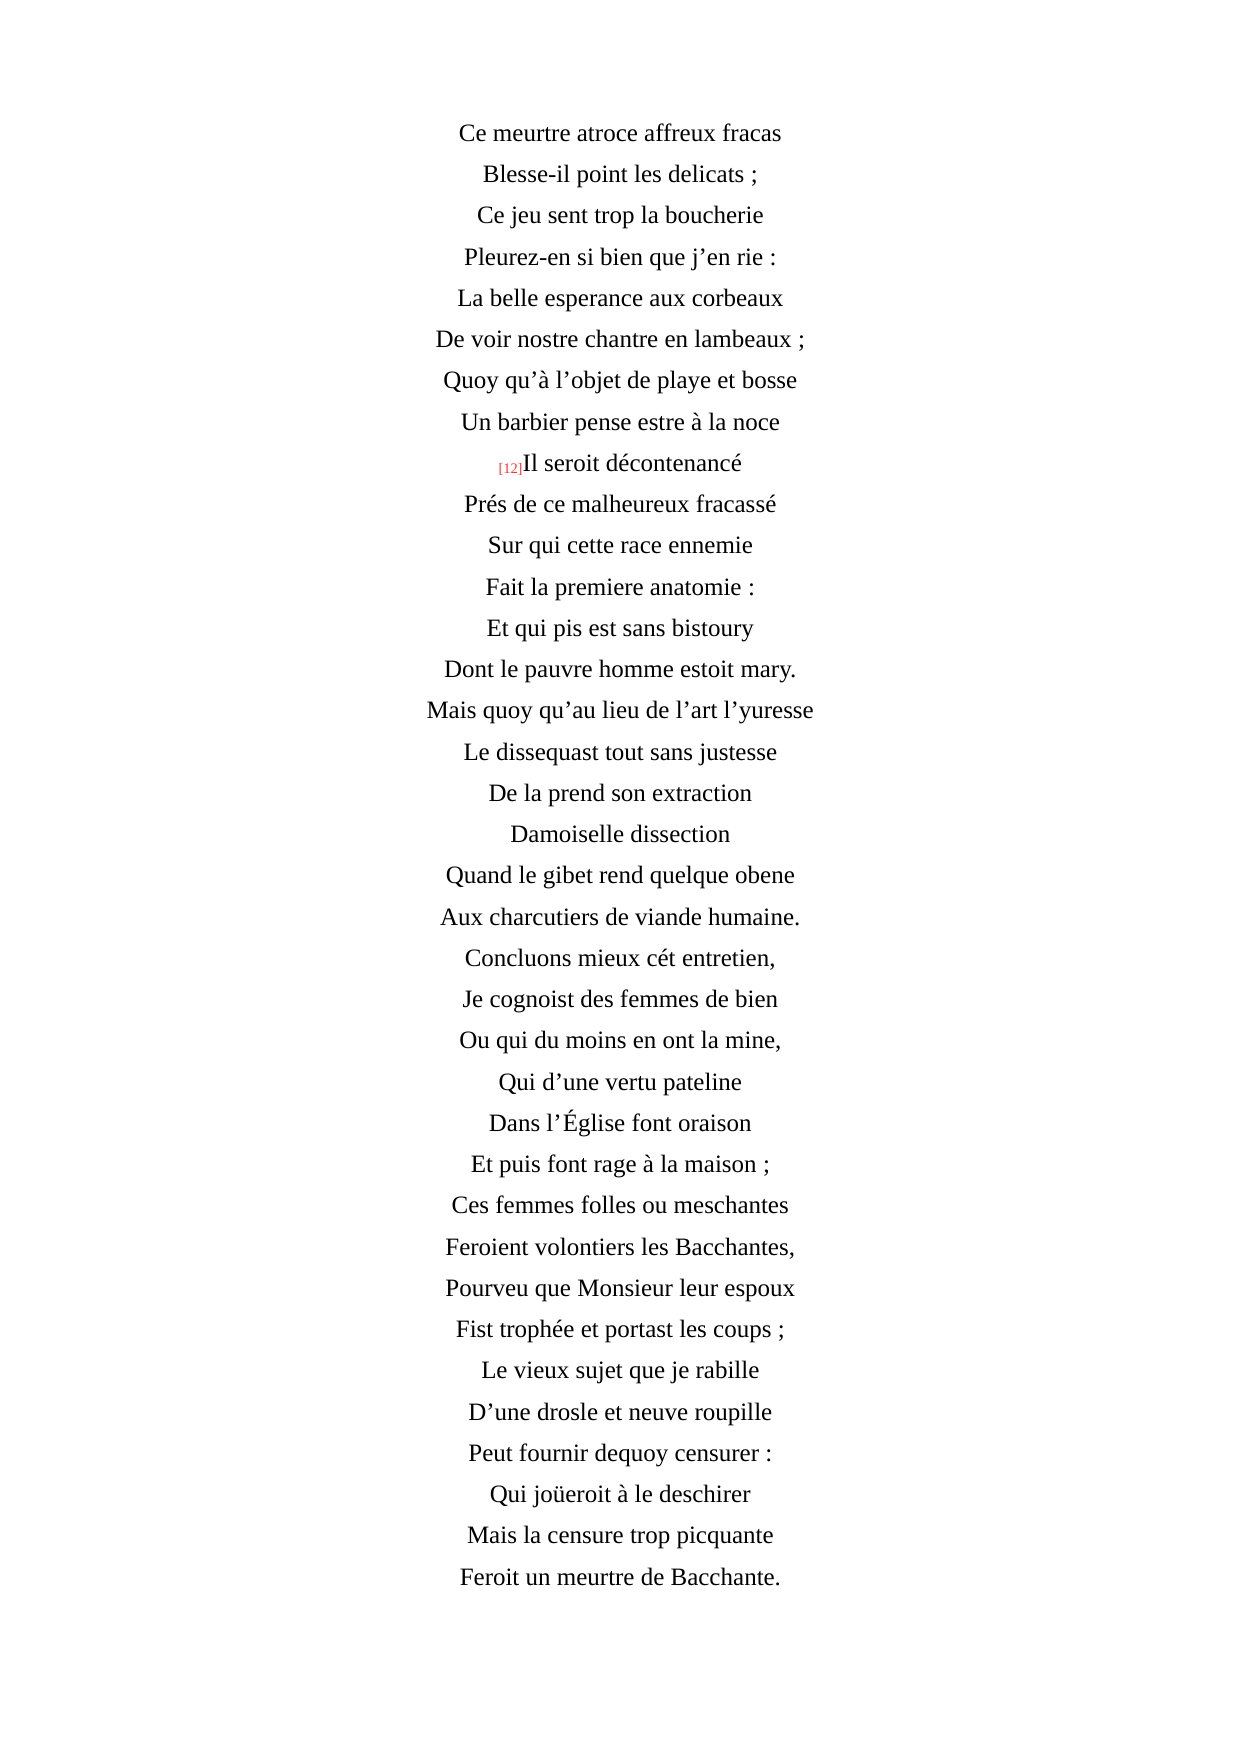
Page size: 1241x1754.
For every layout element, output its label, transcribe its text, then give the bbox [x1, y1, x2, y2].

text De voir nostre chantre en lambeaux ; [118, 324, 1122, 353]
text Mais quoy qu’au lieu de l’art l’yuresse [118, 696, 1122, 724]
text Quoy qu’à l’objet de playe et bosse [118, 366, 1122, 394]
text Fait la premiere anatomie : [118, 572, 1122, 601]
text Le dissequast tout sans justesse [118, 737, 1122, 766]
text Concluons mieux cét entretien, [118, 943, 1122, 972]
text Ces femmes folles ou meschantes [118, 1191, 1122, 1219]
text Prés de ce malheureux fracassé [118, 489, 1122, 518]
text Ou qui du moins en ont la mine, [118, 1026, 1122, 1054]
text Fist trophée et portast les coups ; [118, 1314, 1122, 1343]
text D’une drosle et neuve roupille [118, 1397, 1122, 1426]
text Pleurez-en si bien que j’en rie : [118, 242, 1122, 271]
text Ce meurtre atroce affreux fracas [118, 118, 1122, 147]
text Blesse-il point les delicats ; [118, 159, 1122, 188]
text De la prend son extraction [118, 778, 1122, 807]
text Et puis font rage à la maison ; [118, 1149, 1122, 1178]
text Feroient volontiers les Bacchantes, [118, 1232, 1122, 1261]
text Un barbier pense estre à la noce [118, 407, 1122, 436]
text Sur qui cette race ennemie [118, 531, 1122, 559]
text Et qui pis est sans bistoury [118, 613, 1122, 642]
text Quand le gibet rend quelque obene [118, 861, 1122, 889]
text Ce jeu sent trop la boucherie [118, 201, 1122, 229]
text Pourveu que Monsieur leur espoux [118, 1273, 1122, 1302]
text Qui joüeroit à le deschirer [118, 1479, 1122, 1508]
text Dans l’ Église font oraison [118, 1108, 1122, 1137]
text Peut fournir dequoy censurer : [118, 1438, 1122, 1467]
text Aux charcutiers de viande humaine. [118, 902, 1122, 931]
text [12]Il seroit décontenancé [118, 448, 1122, 477]
text Mais la censure trop picquante [118, 1521, 1122, 1549]
text Le vieux sujet que je rabille [118, 1356, 1122, 1384]
text Damoiselle dissection [118, 819, 1122, 848]
text Feroit un meurtre de Bacchante. [118, 1562, 1122, 1591]
text Dont le pauvre homme estoit mary. [118, 654, 1122, 683]
text Je cognoist des femmes de bien [118, 984, 1122, 1013]
text La belle esperance aux corbeaux [118, 283, 1122, 312]
text Qui d’une vertu pateline [118, 1067, 1122, 1096]
